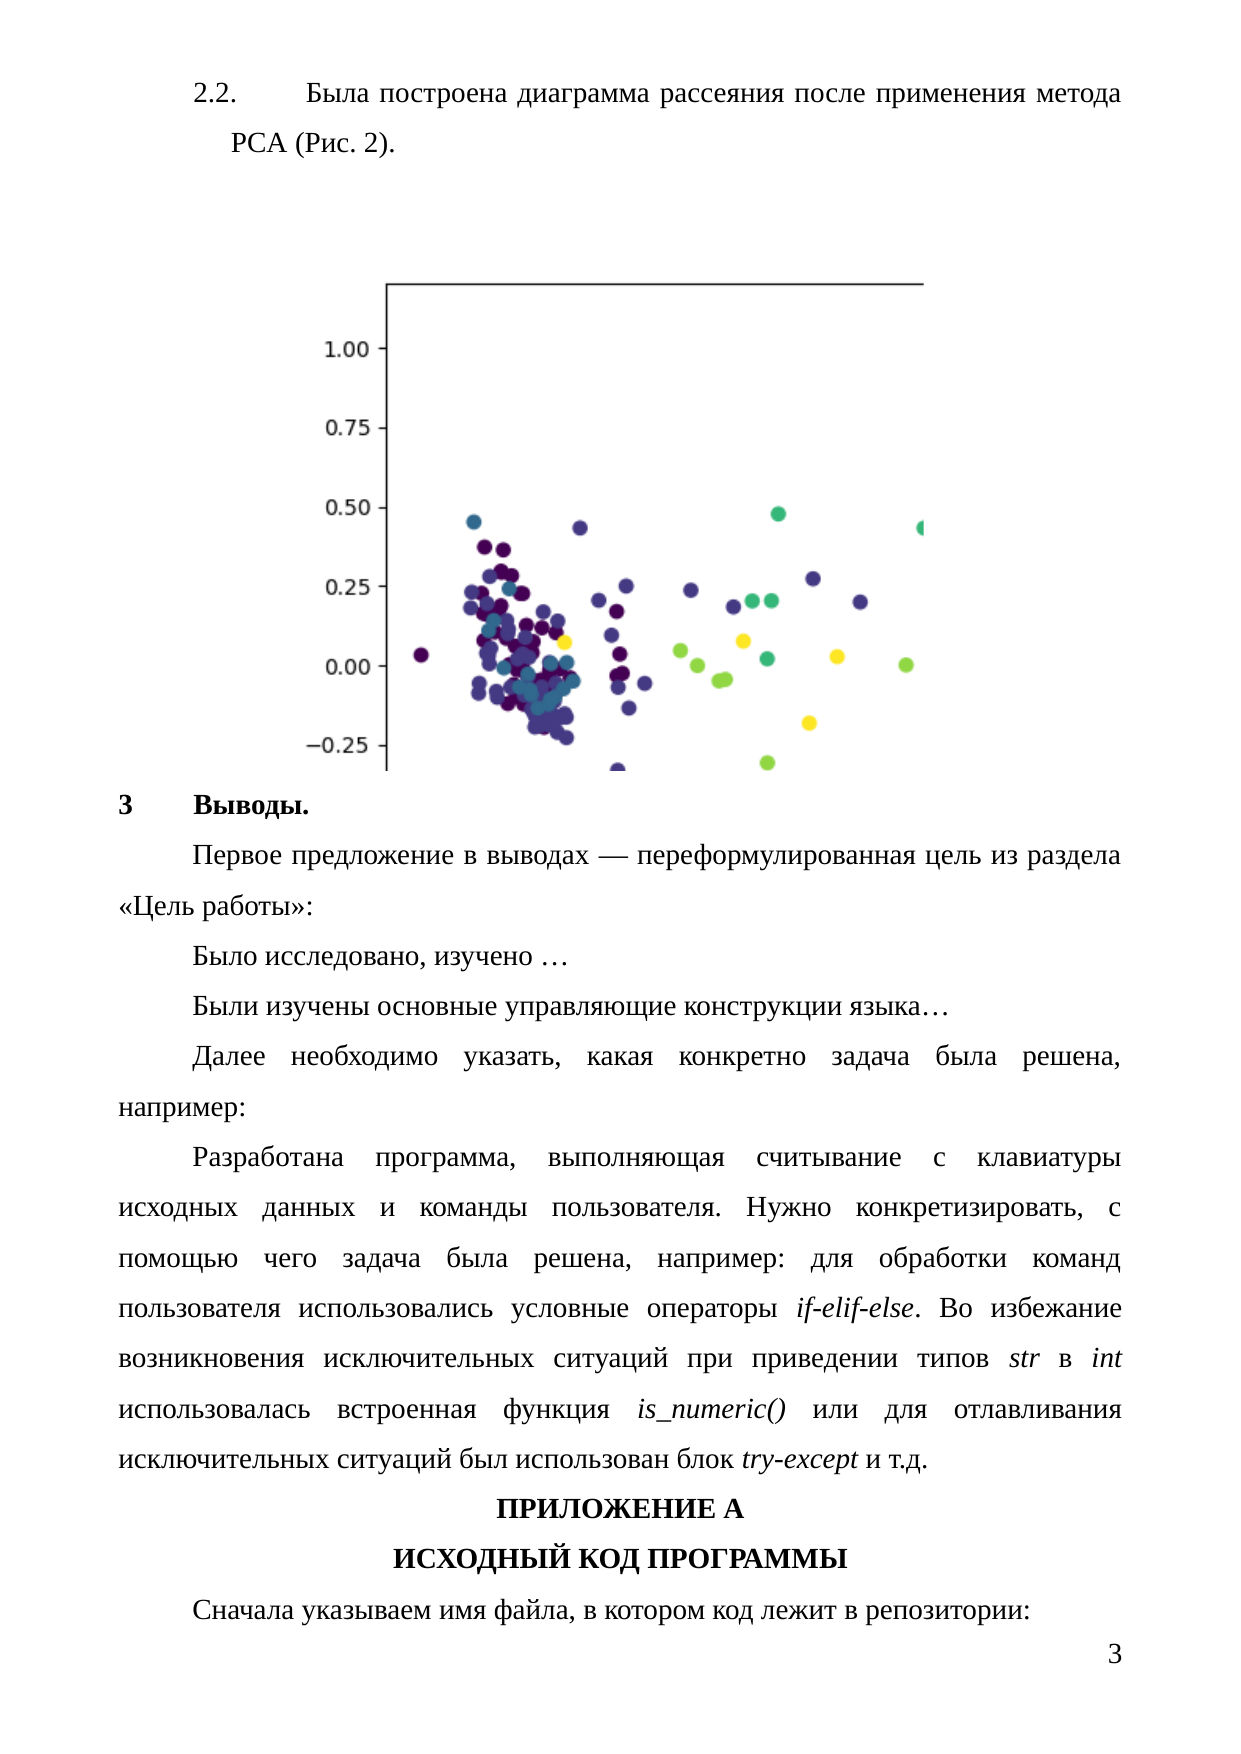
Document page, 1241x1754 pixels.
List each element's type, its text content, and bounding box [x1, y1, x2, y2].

text Были изучены основные управляющие конструкции языка… [118, 988, 1122, 1022]
text Разработана программа, выполняющая считывание с клавиатуры исходных данных и команды пользователя. Нужно конкретизировать, с помощью чего задача была решена, например: для обработки команд пользователя использовались условные операторы if-elif-else. Во избежание возникновения исключительных ситуаций при приведении типов str в int использовалась встроенная функция is_numeric() или для отлавливания исключительных ситуаций был использован блок try-except и т.д. [118, 1139, 1122, 1474]
subtitle Выводы. [118, 176, 1122, 821]
list [188, 181, 924, 770]
list Была построена диаграмма рассеяния после применения метода PCA (Рис. 2). [193, 75, 1122, 159]
text Сначала указываем имя файла, в котором код лежит в репозитории: [118, 1592, 1122, 1626]
text Далее необходимо указать, какая конкретно задача была решена, например: [118, 1038, 1122, 1122]
text Первое предложение в выводах — переформулированная цель из раздела «Цель работы»: [118, 837, 1122, 921]
text Было исследовано, изучено … [118, 938, 1122, 971]
subtitle Приложение А Исходный код программы [118, 1491, 1122, 1575]
